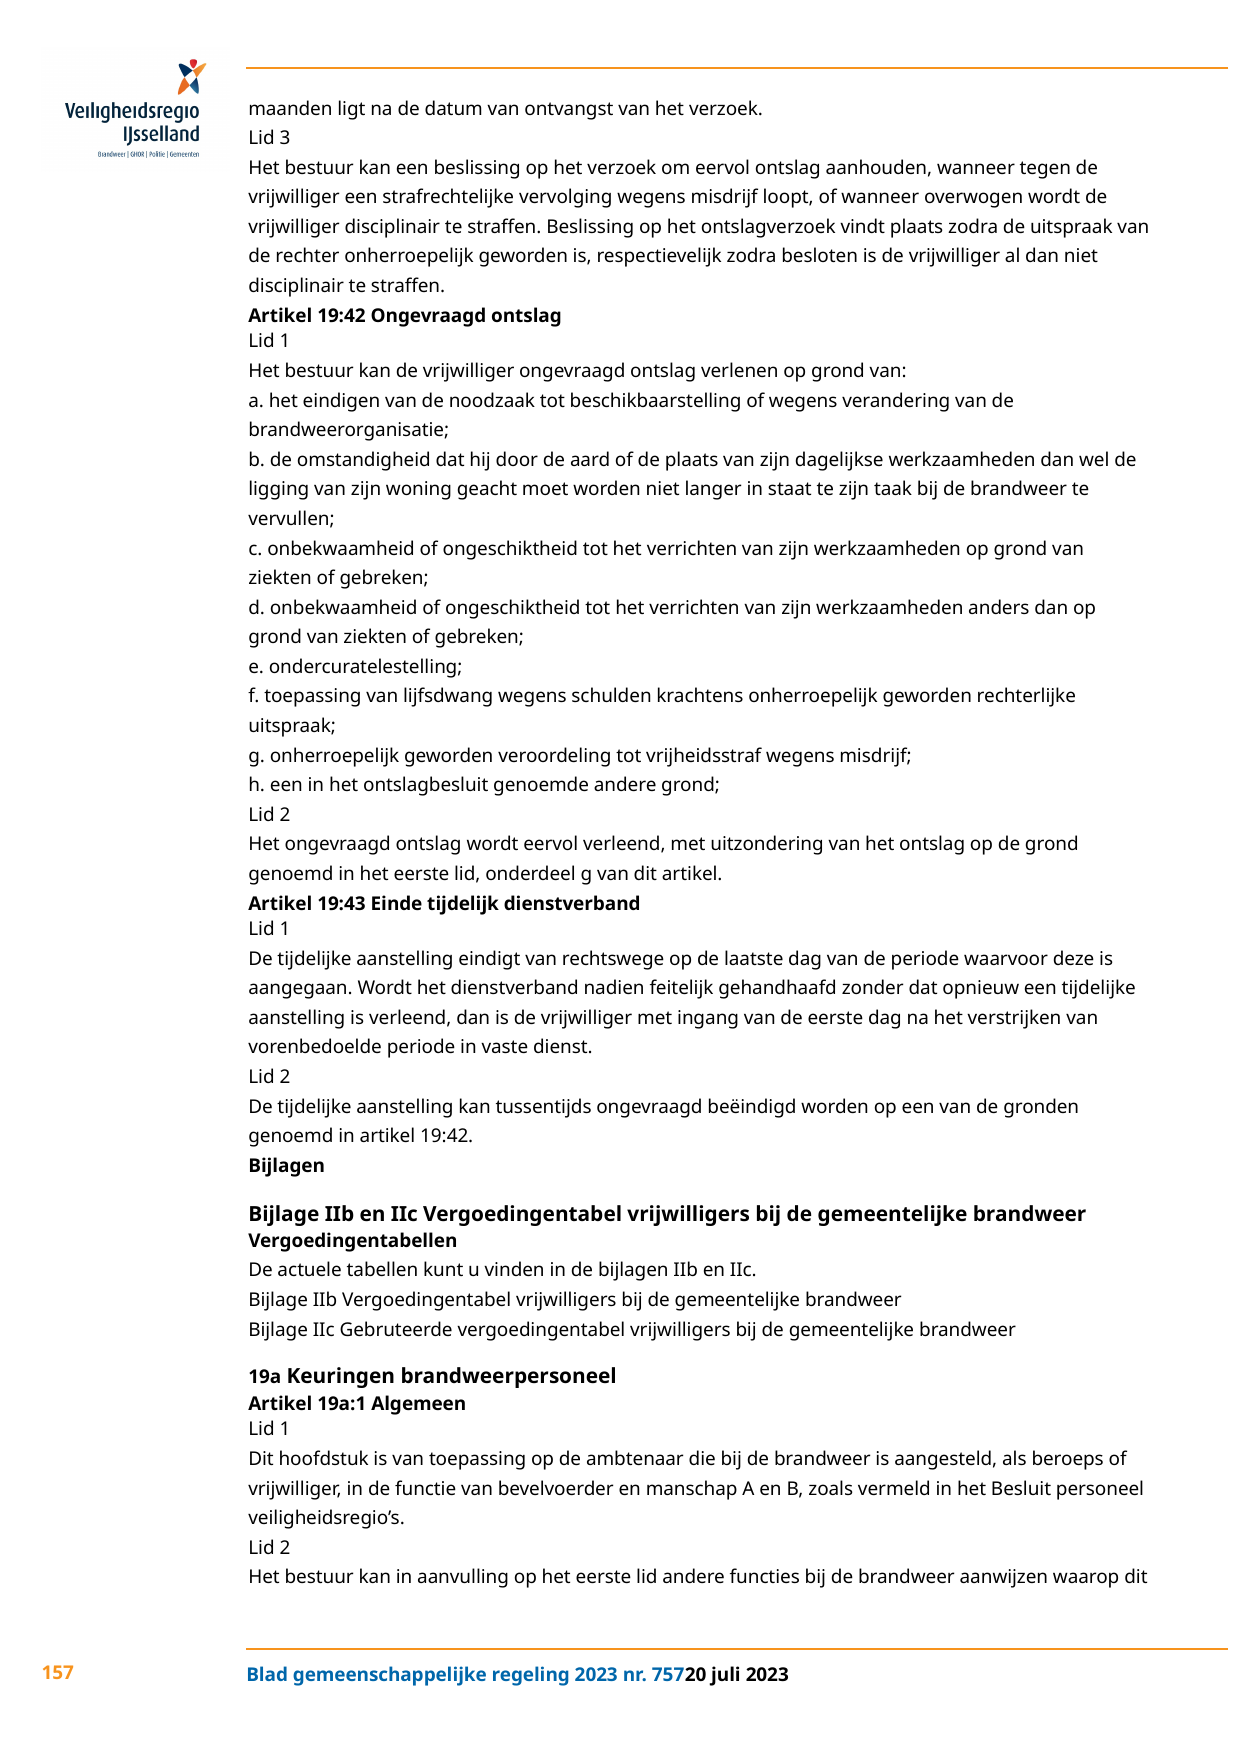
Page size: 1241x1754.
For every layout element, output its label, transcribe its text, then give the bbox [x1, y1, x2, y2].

text Vergoedingentabellen [248, 1227, 1152, 1253]
text a. het eindigen van de noodzaak tot beschikbaarstelling of wegens verandering van de brandweerorganisatie; [248, 387, 1152, 442]
text Bijlage IIb en IIc Vergoedingentabel vrijwilligers bij de gemeentelijke brandweer [248, 1199, 1152, 1227]
text maanden ligt na de datum van ontvangst van het verzoek. [248, 95, 1152, 121]
picture [41, 47, 231, 172]
text Het bestuur kan de vrijwilliger ongevraagd ontslag verlenen op grond van: [248, 357, 1152, 383]
text Artikel 19:43 Einde tijdelijk dienstverband [248, 890, 1152, 915]
text Bijlagen [248, 1152, 1152, 1178]
text De actuele tabellen kunt u vinden in de bijlagen IIb en IIc. [248, 1257, 1152, 1282]
text 19a Keuringen brandweerpersoneel [248, 1361, 1152, 1390]
text Bijlage IIc Gebruteerde vergoedingentabel vrijwilligers bij de gemeentelijke brandweer [248, 1316, 1152, 1342]
text Lid 1 [248, 915, 1152, 941]
text Lid 2 [248, 1534, 1152, 1560]
text e. ondercuratelestelling; [248, 653, 1152, 679]
text h. een in het ontslagbesluit genoemde andere grond; [248, 771, 1152, 797]
text d. onbekwaamheid of ongeschiktheid tot het verrichten van zijn werkzaamheden anders dan op grond van ziekten of gebreken; [248, 594, 1152, 649]
text Lid 2 [248, 1063, 1152, 1089]
text Artikel 19a:1 Algemeen [248, 1390, 1152, 1416]
text Het ongevraagd ontslag wordt eervol verleend, met uitzondering van het ontslag op de grond genoemd in het eerste lid, onderdeel g van dit artikel. [248, 831, 1152, 886]
text Artikel 19:42 Ongevraagd ontslag [248, 302, 1152, 328]
text f. toepassing van lijfsdwang wegens schulden krachtens onherroepelijk geworden rechterlijke uitspraak; [248, 683, 1152, 738]
text Lid 1 [248, 328, 1152, 353]
text Het bestuur kan een beslissing op het verzoek om eervol ontslag aanhouden, wanneer tegen de vrijwilliger een strafrechtelijke vervolging wegens misdrijf loopt, of wanneer overwogen wordt de vrijwilliger disciplinair te straffen. Beslissing op het ontslagverzoek vindt plaats zodra de uitspraak van de rechter onherroepelijk geworden is, respectievelijk zodra besloten is de vrijwilliger al dan niet disciplinair te straffen. [248, 154, 1152, 298]
text Lid 1 [248, 1416, 1152, 1441]
text c. onbekwaamheid of ongeschiktheid tot het verrichten van zijn werkzaamheden op grond van ziekten of gebreken; [248, 535, 1152, 590]
text Dit hoofdstuk is van toepassing op de ambtenaar die bij de brandweer is aangesteld, als beroeps of vrijwilliger, in de functie van bevelvoerder en manschap A en B, zoals vermeld in het Besluit personeel veiligheidsregio’s. [248, 1445, 1152, 1530]
text g. onherroepelijk geworden veroordeling tot vrijheidsstraf wegens misdrijf; [248, 742, 1152, 767]
text Lid 3 [248, 124, 1152, 150]
text Bijlage IIb Vergoedingentabel vrijwilligers bij de gemeentelijke brandweer [248, 1286, 1152, 1312]
text De tijdelijke aanstelling kan tussentijds ongevraagd beëindigd worden op een van de gronden genoemd in artikel 19:42. [248, 1093, 1152, 1148]
text Het bestuur kan in aanvulling op het eerste lid andere functies bij de brandweer aanwijzen waarop dit [248, 1563, 1152, 1589]
text Lid 2 [248, 801, 1152, 827]
text De tijdelijke aanstelling eindigt van rechtswege op de laatste dag van de periode waarvoor deze is aangegaan. Wordt het dienstverband nadien feitelijk gehandhaafd zonder dat opnieuw een tijdelijke aanstelling is verleend, dan is de vrijwilliger met ingang van de eerste dag na het verstrijken van vorenbedoelde periode in vaste dienst. [248, 945, 1152, 1059]
text b. de omstandigheid dat hij door de aard of de plaats van zijn dagelijkse werkzaamheden dan wel de ligging van zijn woning geacht moet worden niet langer in staat te zijn taak bij de brandweer te vervullen; [248, 446, 1152, 531]
